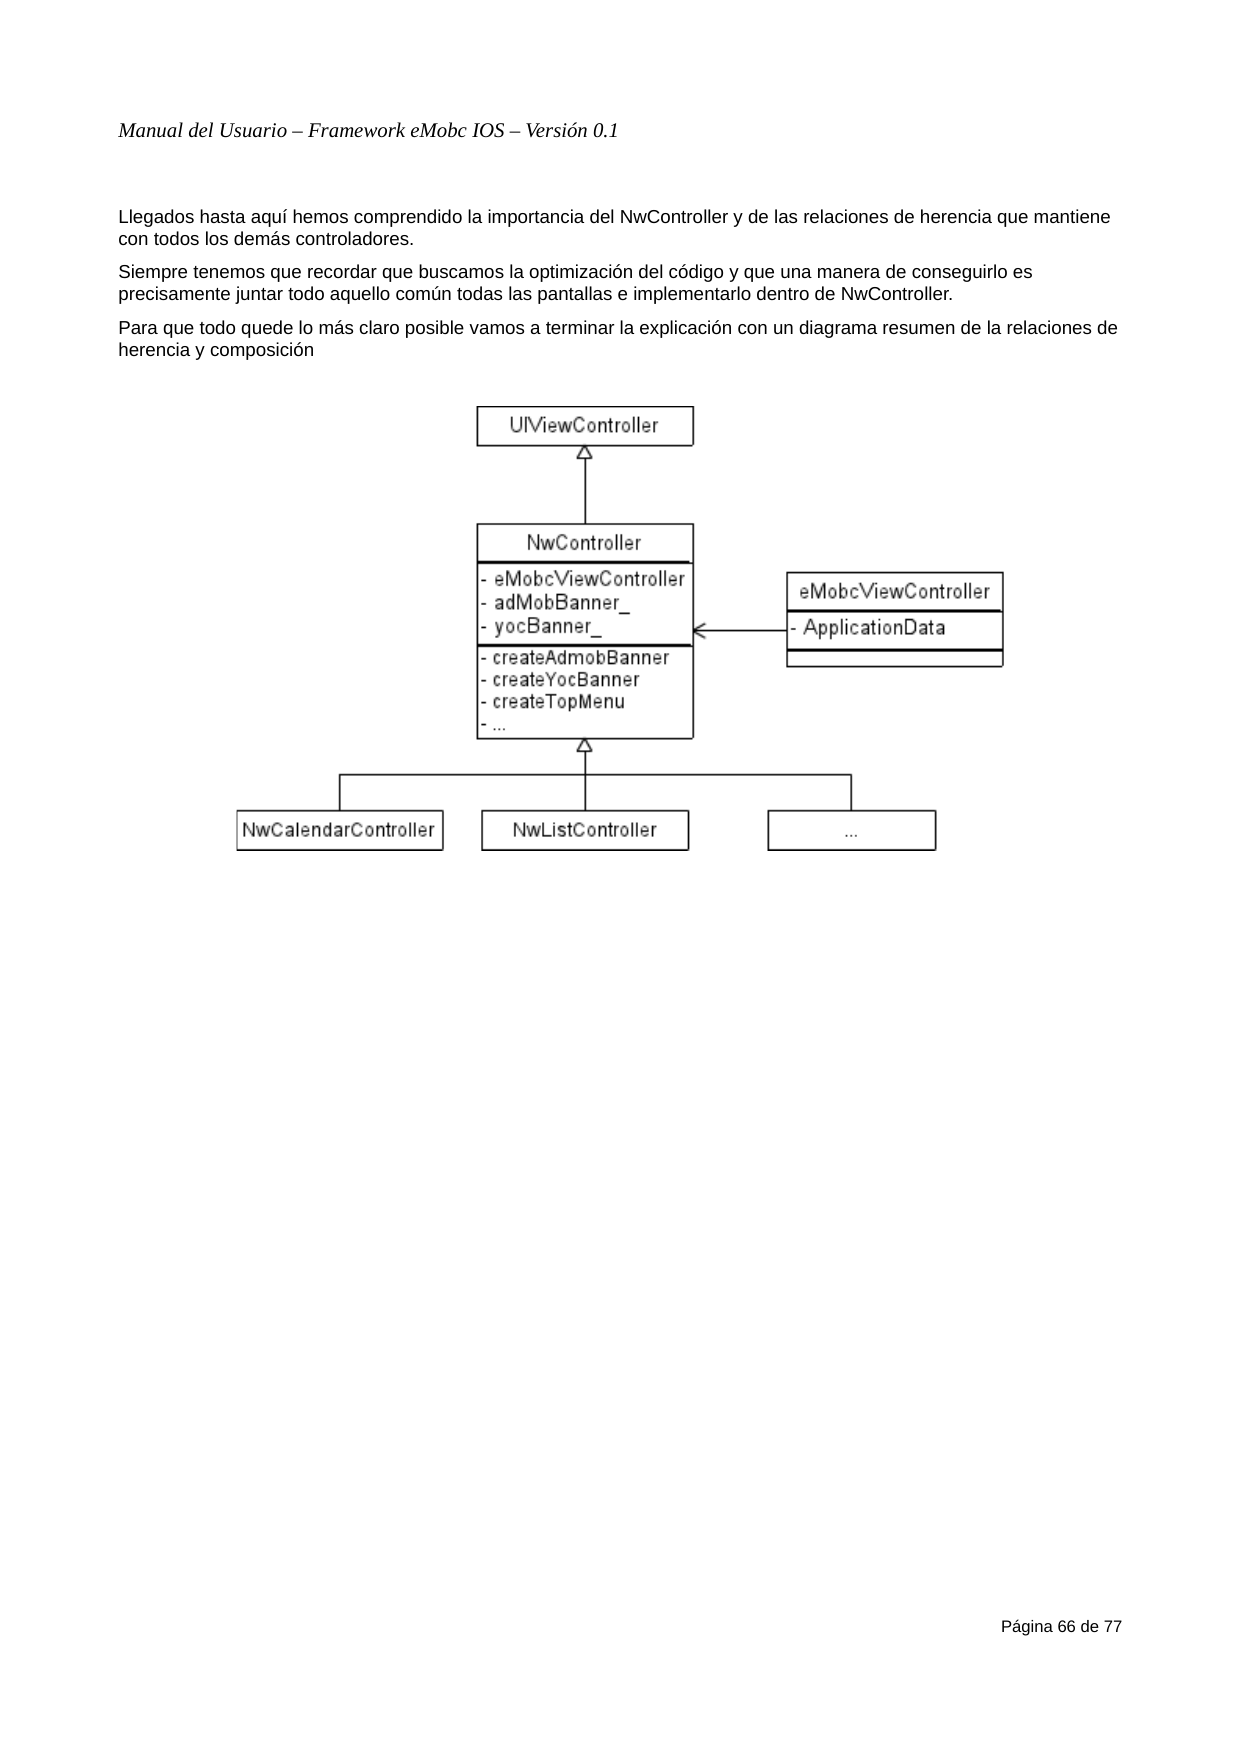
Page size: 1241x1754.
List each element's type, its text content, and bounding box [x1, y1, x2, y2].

text Siempre tenemos que recordar que buscamos la optimización del código y que una manera de conseguirlo es precisamente juntar todo aquello común todas las pantallas e implementarlo dentro de NwController. [118, 261, 1122, 304]
picture [236, 406, 1004, 851]
text Llegados hasta aquí hemos comprendido la importancia del NwController y de las relaciones de herencia que mantiene con todos los demás controladores. [118, 206, 1122, 249]
text Para que todo quede lo más claro posible vamos a terminar la explicación con un diagrama resumen de la relaciones de herencia y composición [118, 317, 1122, 360]
